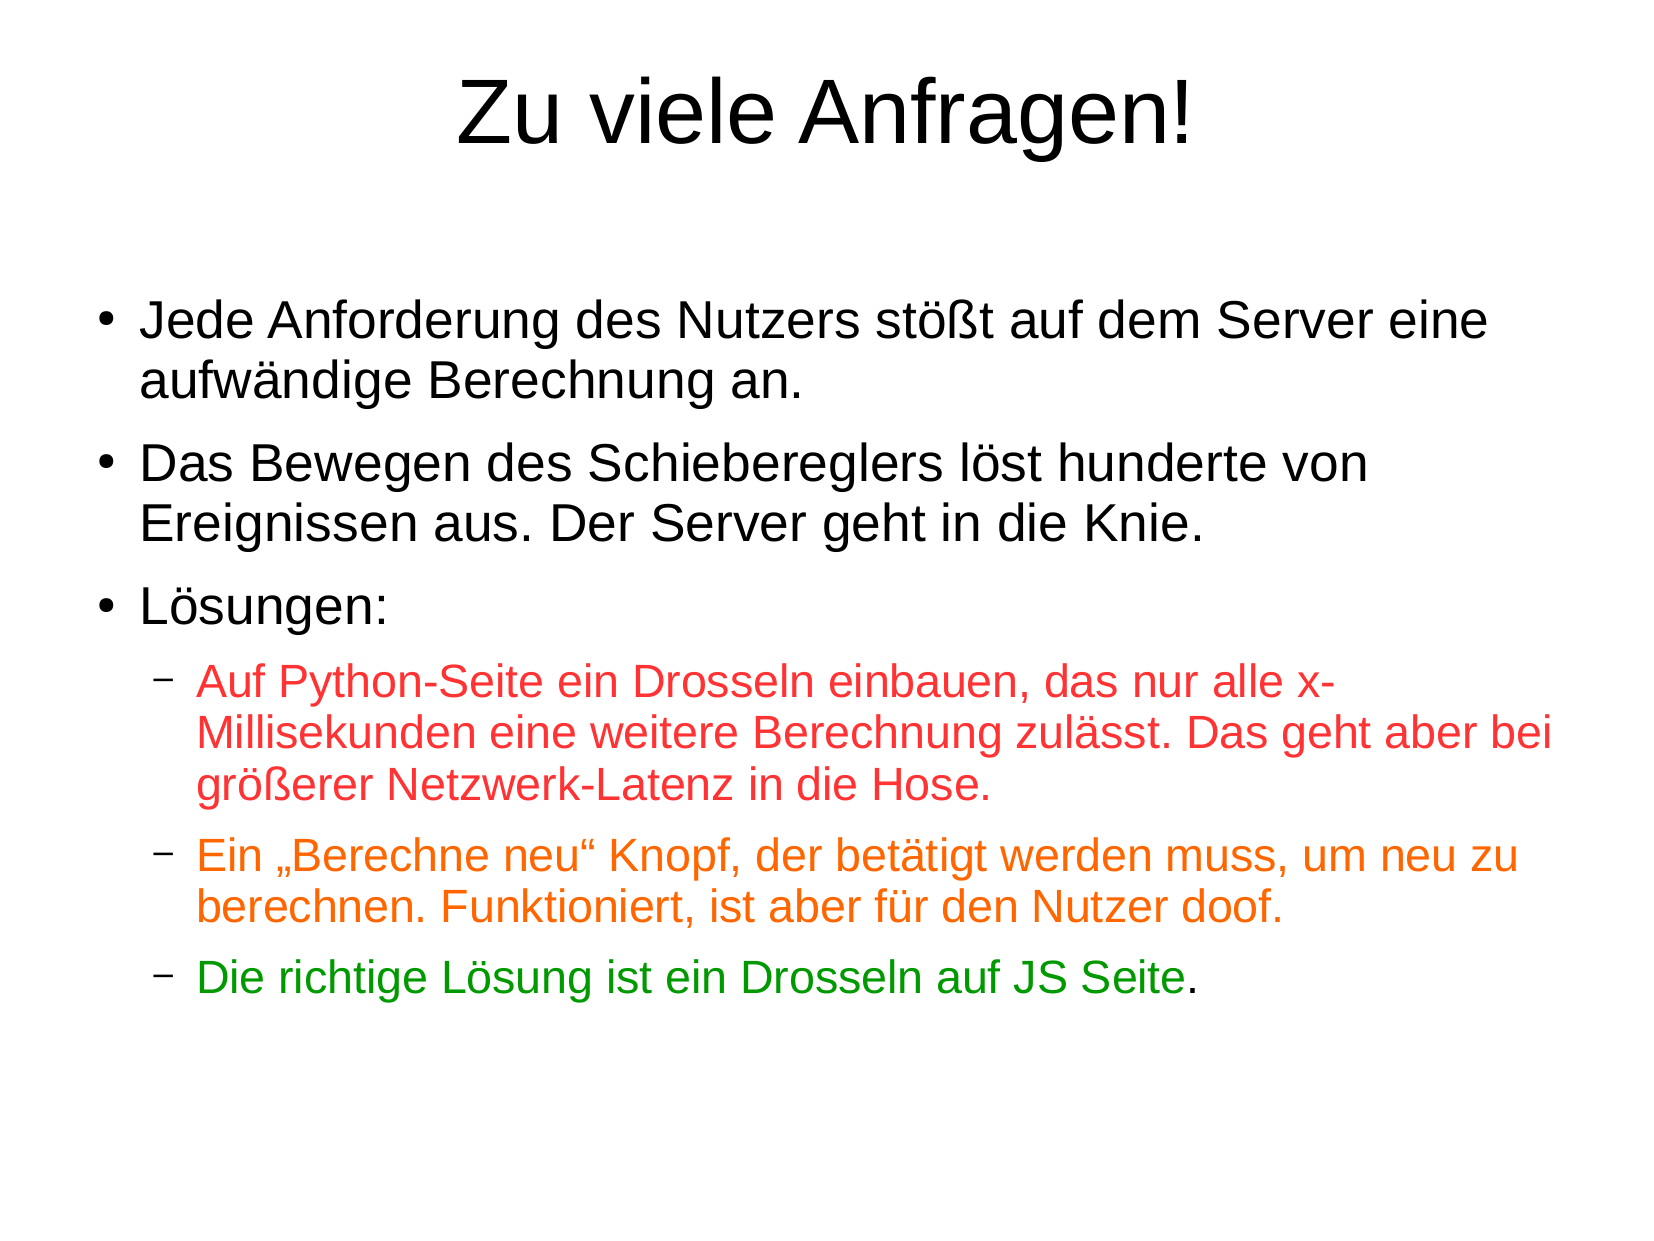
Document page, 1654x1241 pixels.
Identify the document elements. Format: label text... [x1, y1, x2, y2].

title Zu viele Anfragen! [82, 8, 1571, 216]
list Jede Anforderung des Nutzers stößt auf dem Server eine aufwändige Berechnung an. Das Bewegen des Schiebereglers löst hunderte von Ereignissen aus. Der Server geht in die Knie. Lösungen: Auf Python-Seite ein Drosseln einbauen, das nur alle x-Millisekunden eine weitere Berechnung zulässt. Das geht aber bei größerer Netzwerk-Latenz in die Hose. Ein „Berechne neu“ Knopf, der betätigt werden muss, um neu zu berechnen. Funktioniert, ist aber für den Nutzer doof. Die richtige Lösung ist ein Drosseln auf JS Seite. [82, 290, 1571, 1010]
